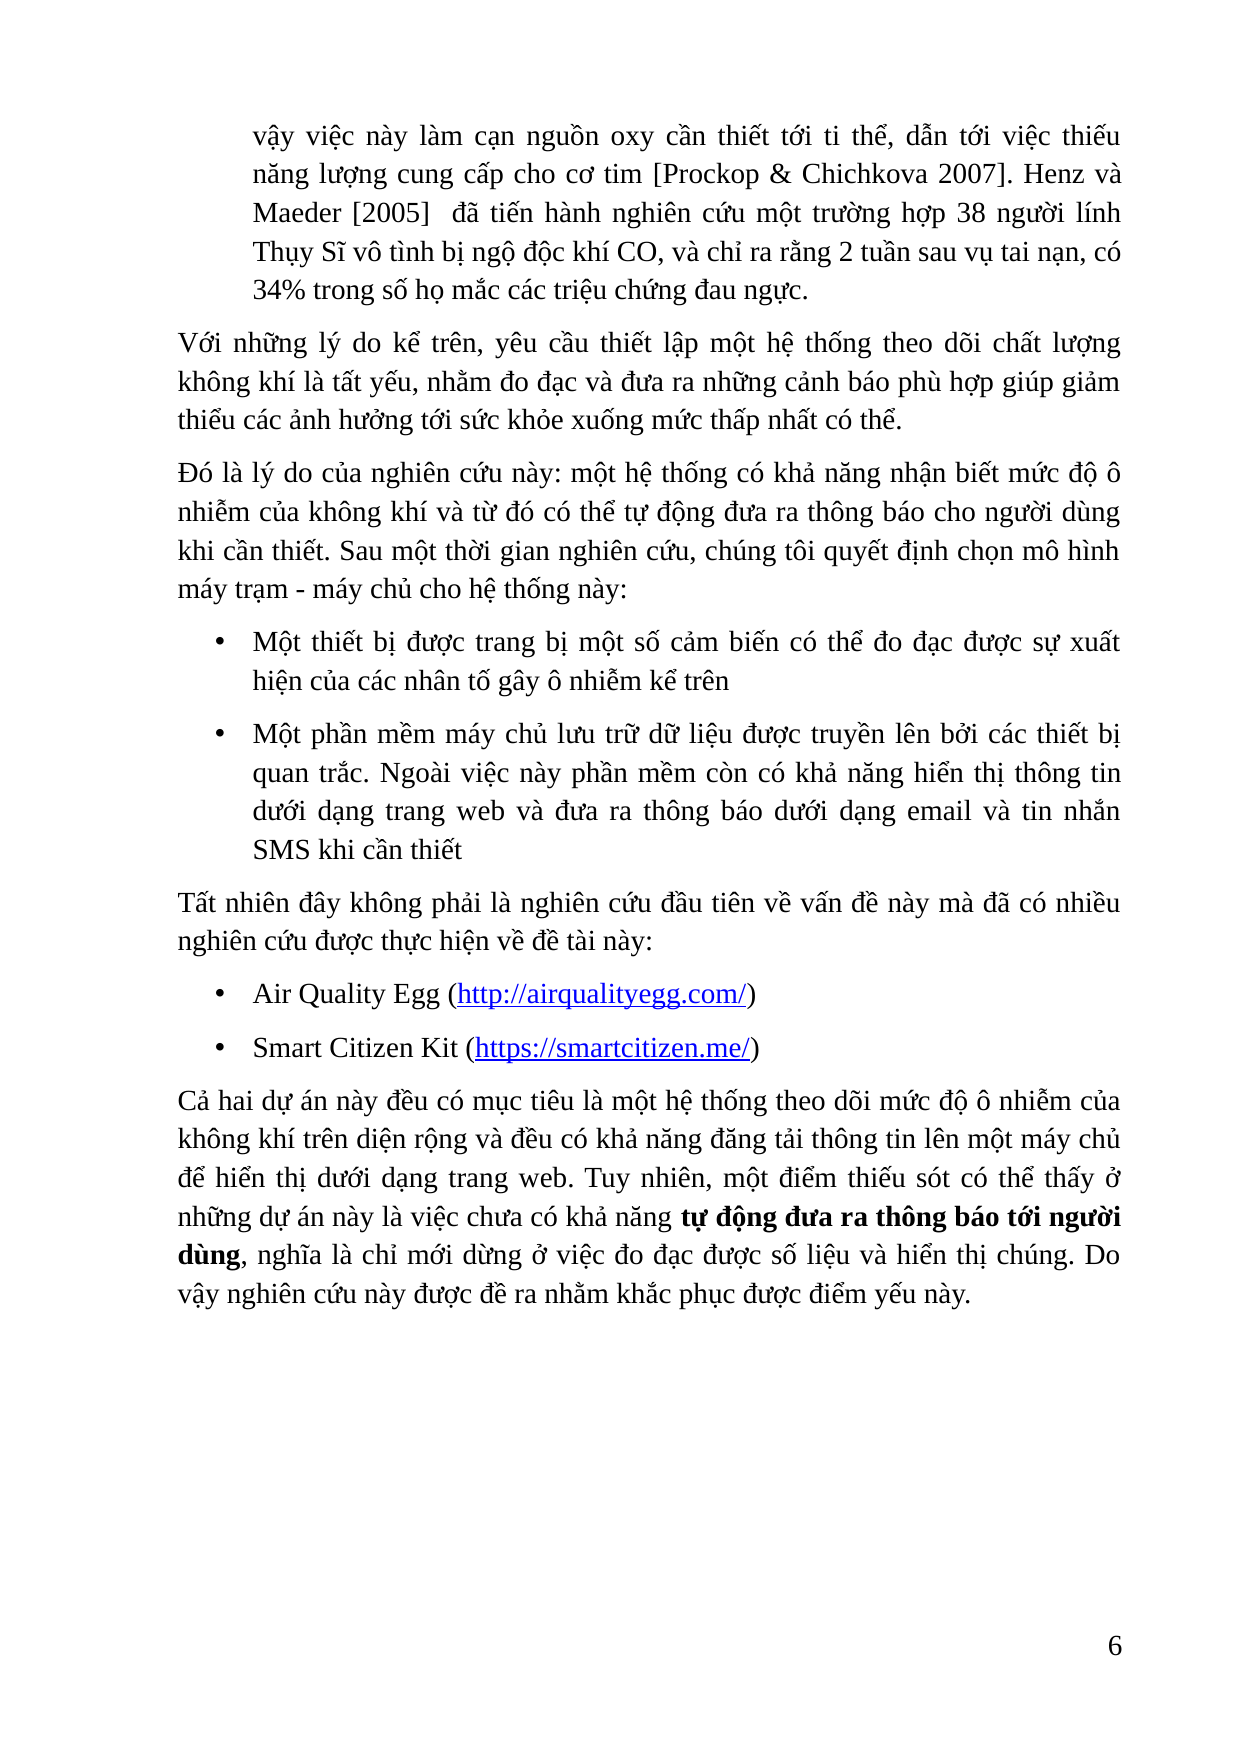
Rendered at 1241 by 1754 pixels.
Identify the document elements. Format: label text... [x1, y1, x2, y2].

text Đó là lý do của nghiên cứu này: một hệ thống có khả năng nhận biết mức độ ô nhiễm của không khí và từ đó có thể tự động đưa ra thông báo cho người dùng khi cần thiết. Sau một thời gian nghiên cứu, chúng tôi quyết định chọn mô hình máy trạm - máy chủ cho hệ thống này: [177, 456, 1122, 605]
text Cả hai dự án này đều có mục tiêu là một hệ thống theo dõi mức độ ô nhiễm của không khí trên diện rộng và đều có khả năng đăng tải thông tin lên một máy chủ để hiển thị dưới dạng trang web. Tuy nhiên, một điểm thiếu sót có thể thấy ở những dự án này là việc chưa có khả năng tự động đưa ra thông báo tới người dùng, nghĩa là chỉ mới dừng ở việc đo đạc được số liệu và hiển thị chúng. Do vậy nghiên cứu này được đề ra nhằm khắc phục được điểm yếu này. [177, 1083, 1122, 1309]
text Với những lý do kể trên, yêu cầu thiết lập một hệ thống theo dõi chất lượng không khí là tất yếu, nhằm đo đạc và đưa ra những cảnh báo phù hợp giúp giảm thiểu các ảnh hưởng tới sức khỏe xuống mức thấp nhất có thể. [177, 325, 1122, 436]
list Air Quality Egg (http://airqualityegg.com/) [215, 977, 1122, 1010]
list Một phần mềm máy chủ lưu trữ dữ liệu được truyền lên bởi các thiết bị quan trắc. Ngoài việc này phần mềm còn có khả năng hiển thị thông tin dưới dạng trang web và đưa ra thông báo dưới dạng email và tin nhắn SMS khi cần thiết [215, 716, 1122, 865]
list Một thiết bị được trang bị một số cảm biến có thể đo đạc được sự xuất hiện của các nhân tố gây ô nhiễm kể trên [215, 624, 1122, 697]
list Smart Citizen Kit (https://smartcitizen.me/) [215, 1030, 1122, 1063]
text Tất nhiên đây không phải là nghiên cứu đầu tiên về vấn đề này mà đã có nhiều nghiên cứu được thực hiện về đề tài này: [177, 885, 1122, 957]
list vậy việc này làm cạn nguồn oxy cần thiết tới ti thể, dẫn tới việc thiếu năng lượng cung cấp cho cơ tim [Prockop & Chichkova 2007]. Henz và Maeder [2005] đã tiến hành nghiên cứu một trường hợp 38 người lính Thụy Sĩ vô tình bị ngộ độc khí CO, và chỉ ra rằng 2 tuần sau vụ tai nạn, có 34% trong số họ mắc các triệu chứng đau ngực. [215, 118, 1122, 306]
